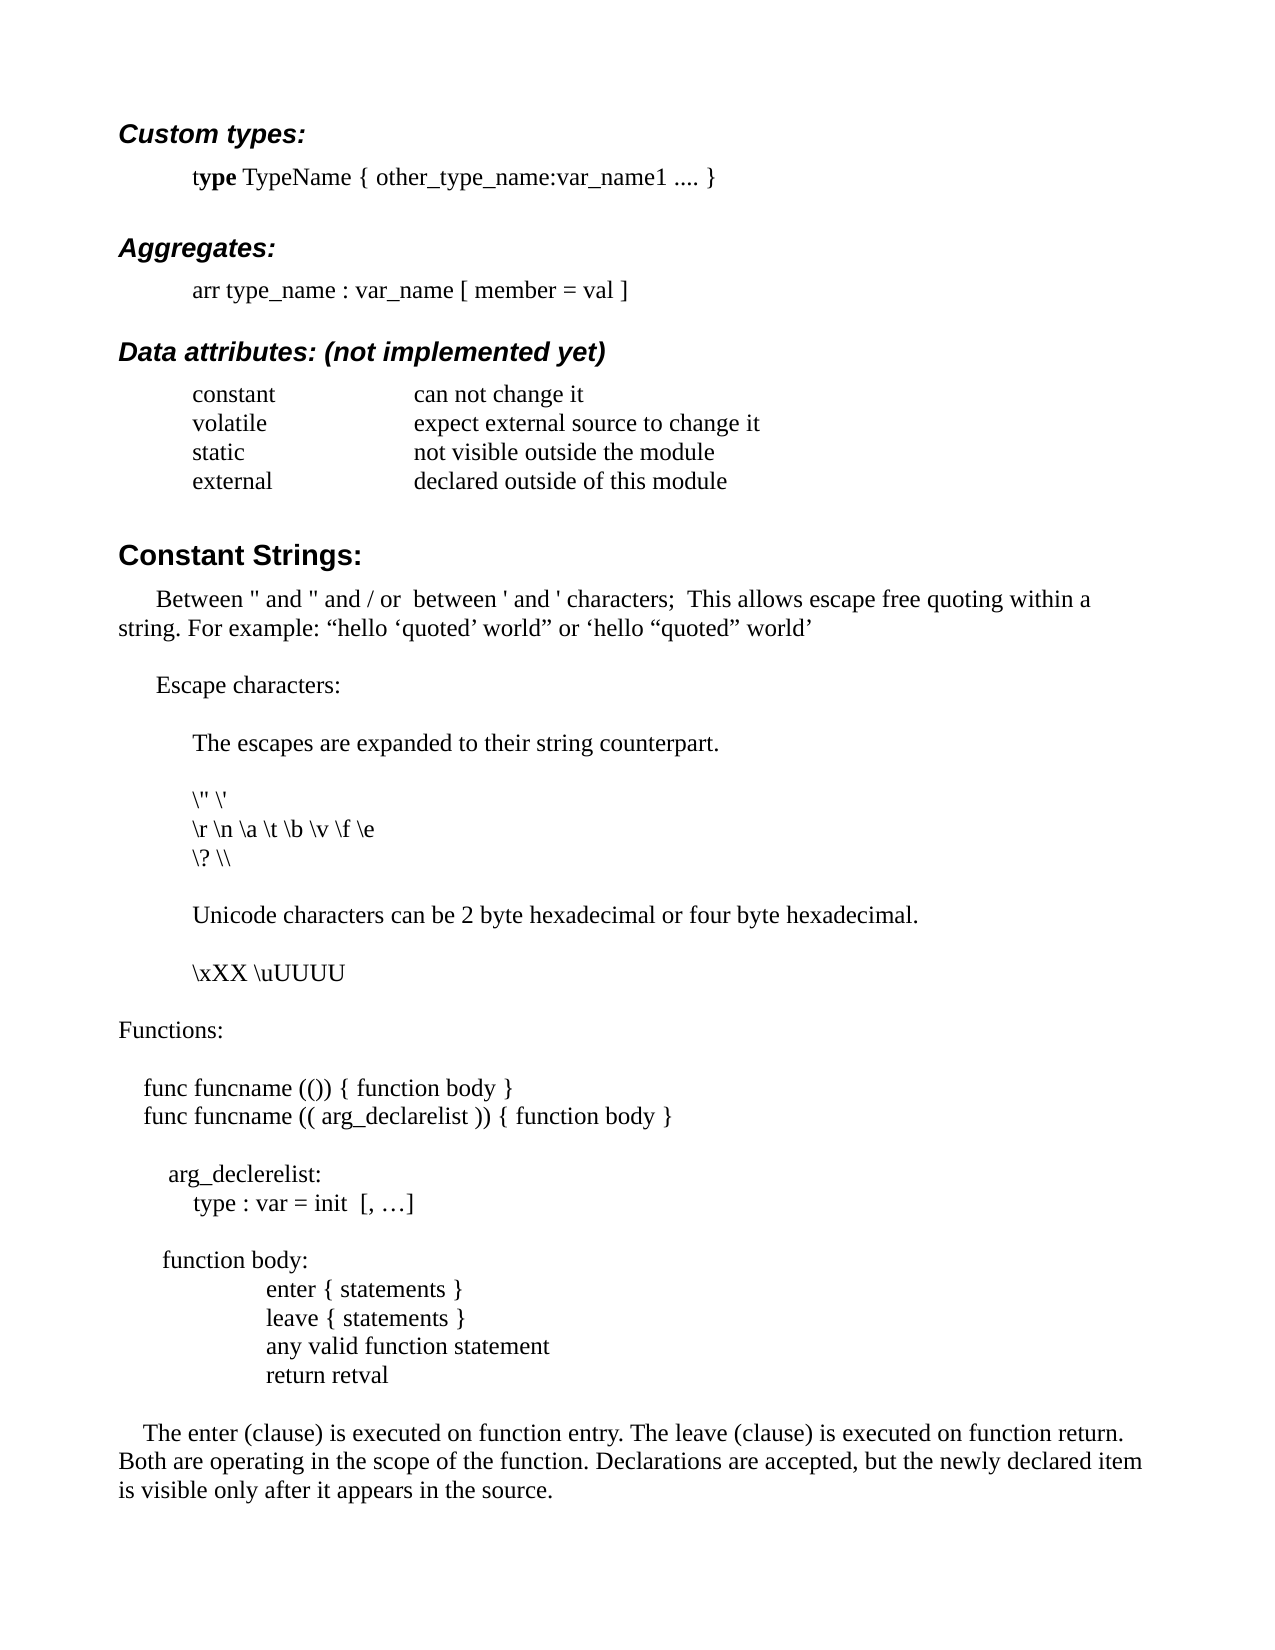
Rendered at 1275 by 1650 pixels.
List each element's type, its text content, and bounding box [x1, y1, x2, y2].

subtitle Constant Strings: [118, 538, 1157, 571]
text The enter (clause) is executed on function entry. The leave (clause) is executed on function return. Both are operating in the scope of the function. Declarations are accepted, but the newly declared item is visible only after it appears in the source. [118, 1418, 1157, 1504]
text \xXX \uUUUU [118, 958, 1157, 986]
text enter { statements } [118, 1274, 1157, 1303]
text external declared outside of this module [118, 466, 1157, 494]
subtitle Aggregates: [118, 232, 1157, 263]
text type : var = init [, …] [118, 1188, 1157, 1216]
text func funcname (( arg_declarelist )) { function body } [118, 1101, 1157, 1130]
text Escape characters: [118, 670, 1157, 699]
text static not visible outside the module [118, 437, 1157, 466]
text \" \' [118, 785, 1157, 814]
subtitle Custom types: [118, 118, 1157, 149]
text \r \n \a \t \b \v \f \e [118, 814, 1157, 843]
text \? \\ [118, 843, 1157, 871]
text function body: [118, 1245, 1157, 1274]
text constant can not change it [118, 379, 1157, 408]
text Between " and " and / or between ' and ' characters; This allows escape free quoting within a string. For example: “hello ‘quoted’ world” or ‘hello “quoted” world’ [118, 584, 1157, 641]
text The escapes are expanded to their string counterpart. [118, 728, 1157, 756]
text any valid function statement [118, 1331, 1157, 1360]
text leave { statements } [118, 1303, 1157, 1331]
text type TypeName { other_type_name:var_name1 .... } [118, 162, 1157, 191]
text return retval [118, 1360, 1157, 1389]
text Unicode characters can be 2 byte hexadecimal or four byte hexadecimal. [118, 900, 1157, 929]
text Functions: [118, 1015, 1157, 1044]
text volatile expect external source to change it [118, 408, 1157, 437]
text func funcname (()) { function body } [118, 1073, 1157, 1101]
text arr type_name : var_name [ member = val ] [118, 276, 1157, 304]
subtitle Data attributes: (not implemented yet) [118, 336, 1157, 367]
text arg_declerelist: [118, 1159, 1157, 1188]
